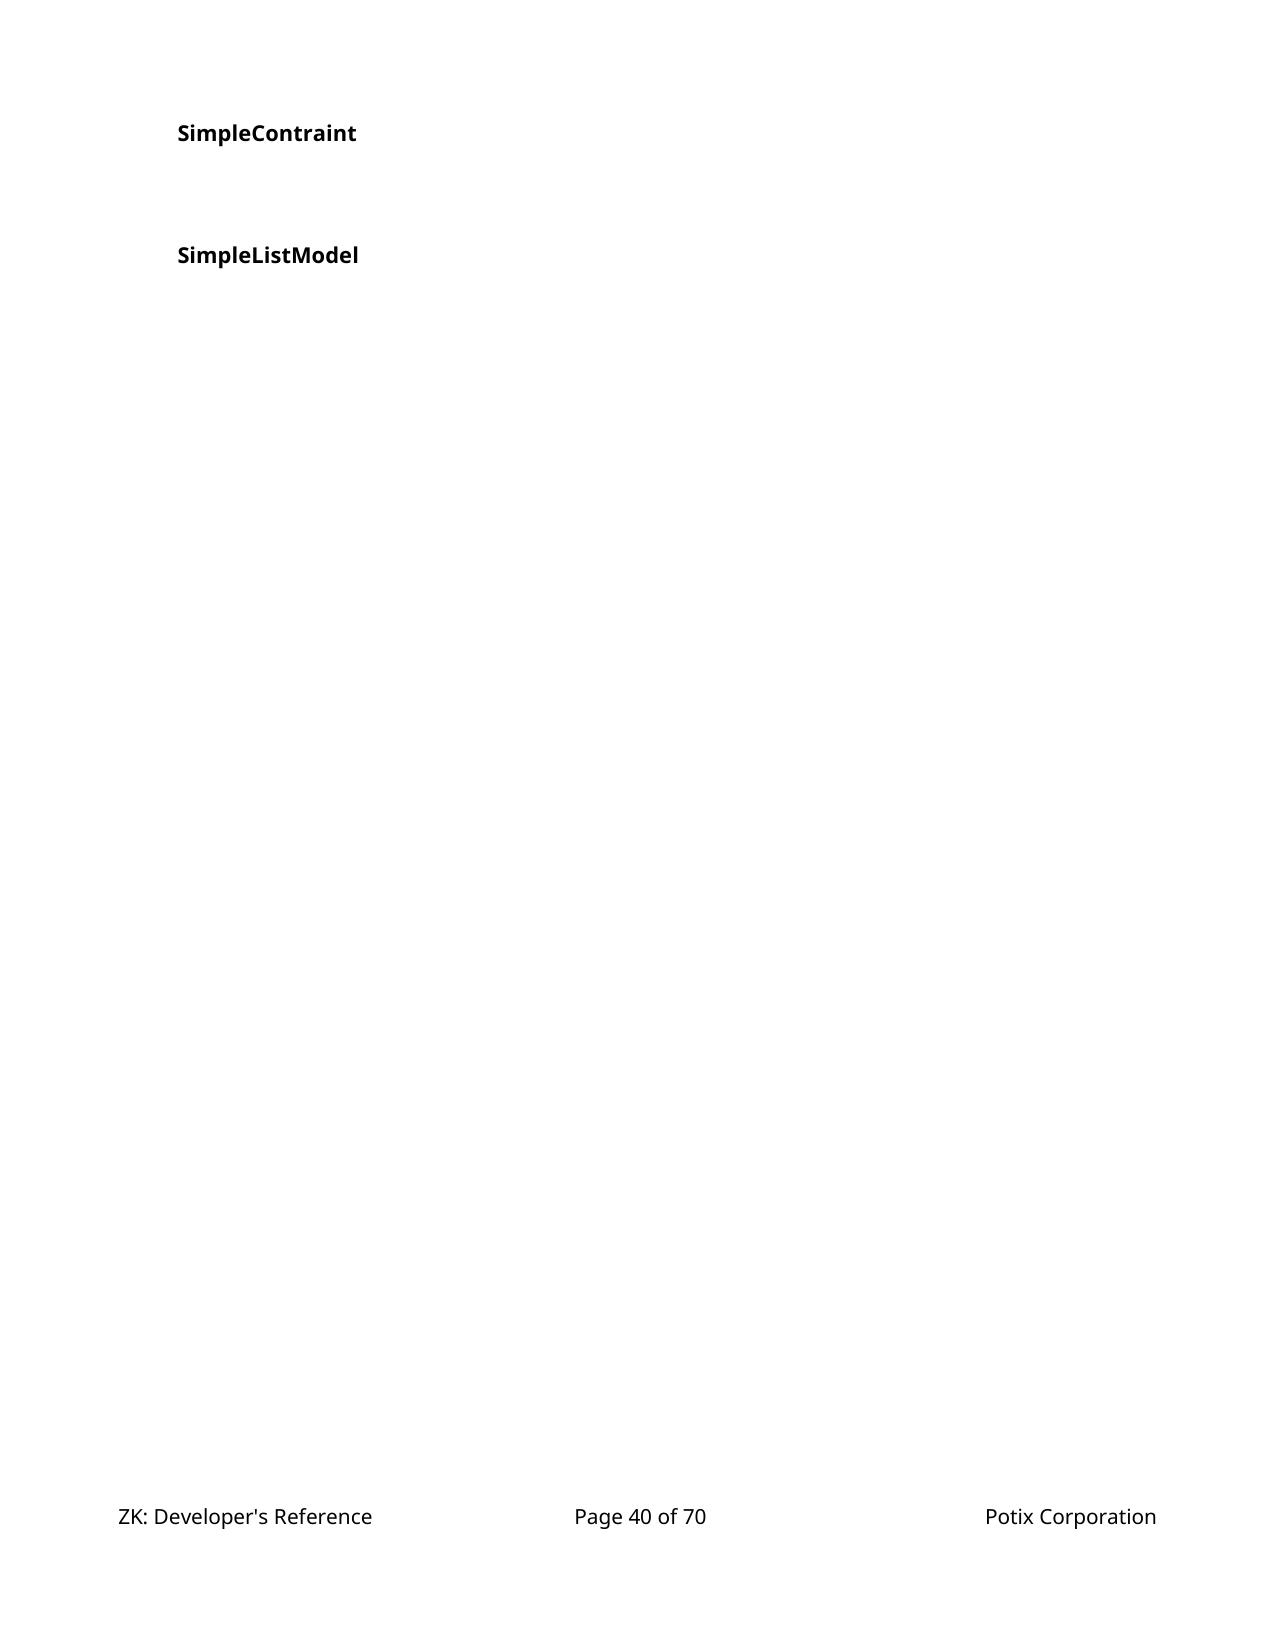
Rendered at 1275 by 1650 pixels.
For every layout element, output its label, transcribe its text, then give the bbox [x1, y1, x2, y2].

subtitle SimpleListModel [177, 239, 1157, 269]
subtitle SimpleContraint [177, 118, 1157, 148]
